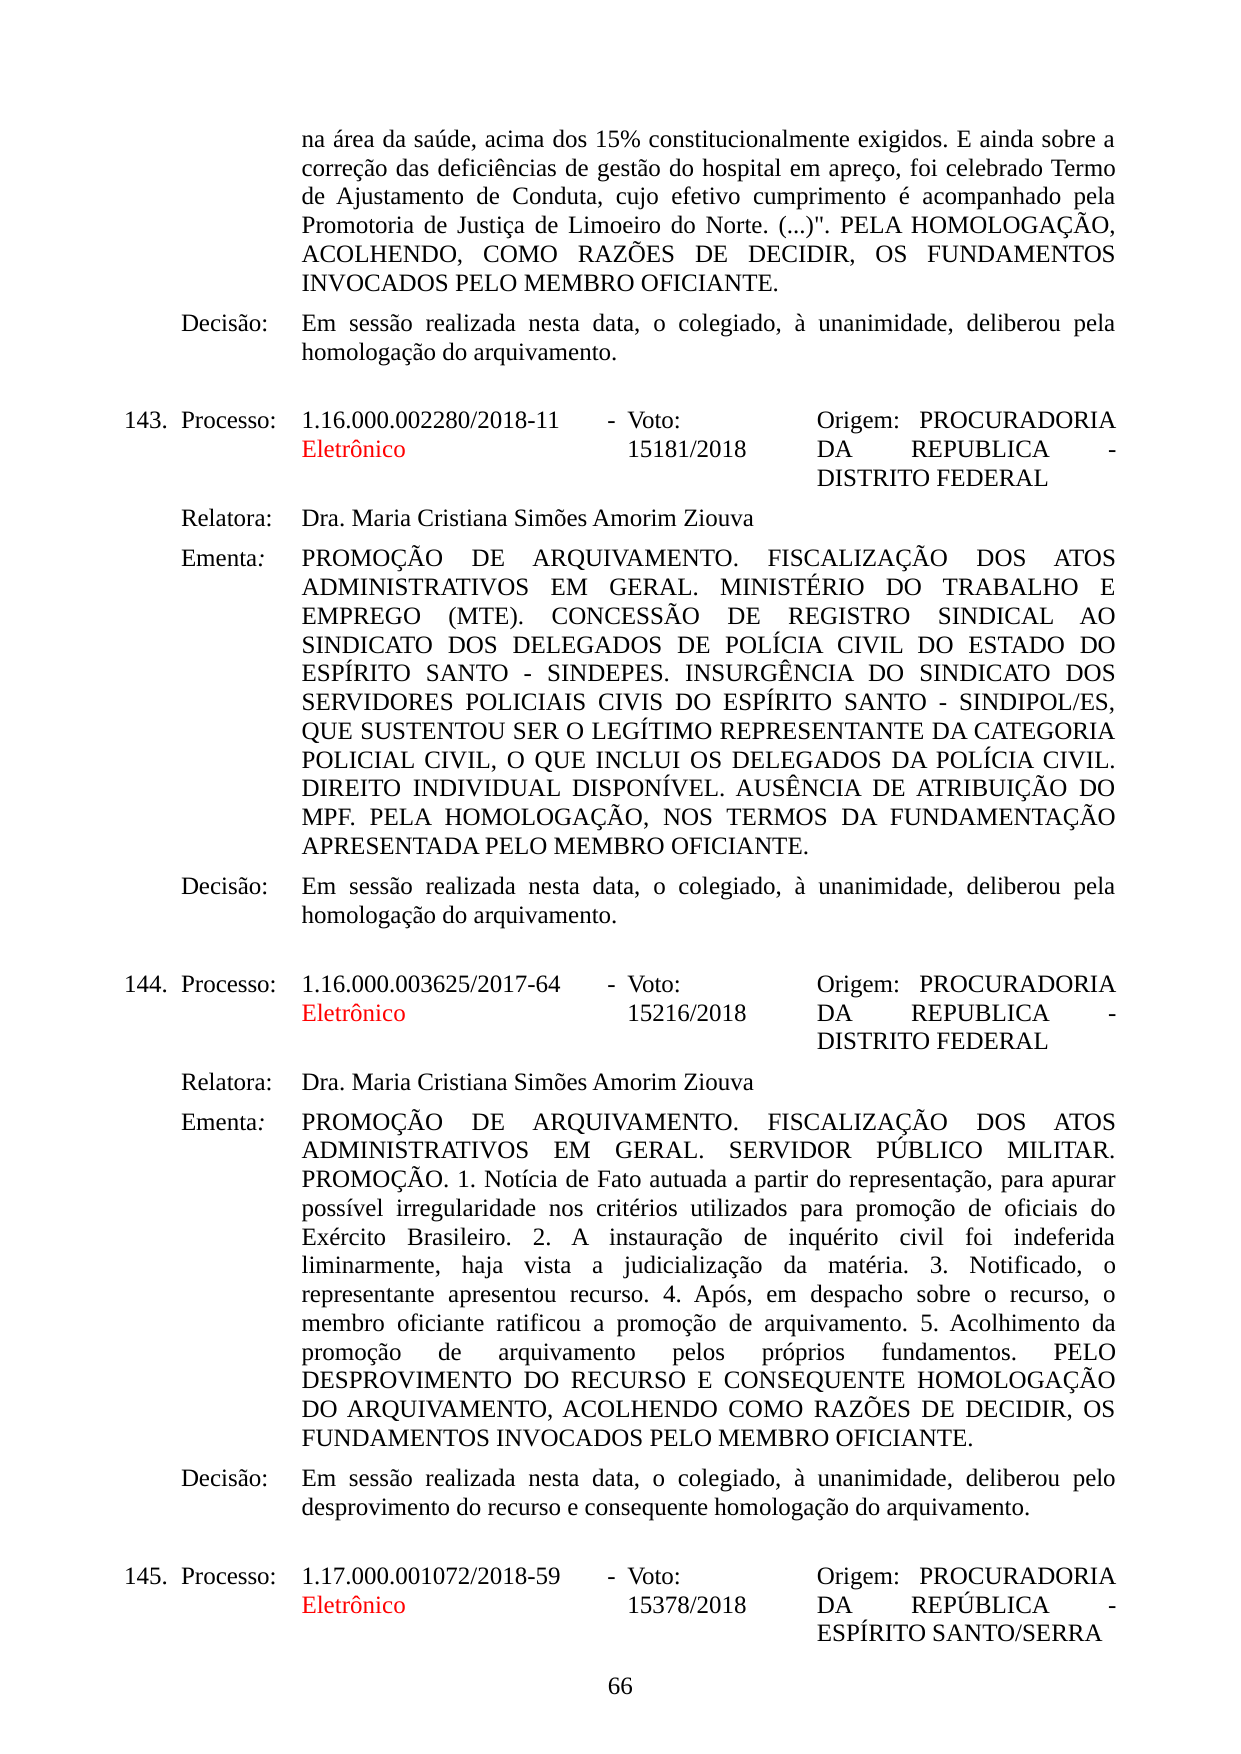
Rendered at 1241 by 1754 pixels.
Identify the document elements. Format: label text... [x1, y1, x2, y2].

table_header Processo: [175, 963, 296, 1061]
table_header Processo: [175, 400, 296, 497]
table_cell [118, 302, 175, 371]
table_header 1.16.000.003625/2017-64 - Eletrônico [296, 963, 621, 1061]
table_cell Dra. Maria Cristiana Simões Amorim Ziouva [296, 498, 1122, 538]
table_cell Decisão: [175, 865, 296, 934]
table_cell Dra. Maria Cristiana Simões Amorim Ziouva [296, 1061, 1122, 1101]
table_cell Em sessão realizada nesta data, o colegiado, à unanimidade, deliberou pelo desprovimento do recurso e consequente homologação do arquivamento. [296, 1458, 1122, 1526]
table_cell [118, 1061, 175, 1101]
table_cell [175, 118, 296, 302]
table_cell [118, 498, 175, 538]
table_cell Ementa: [175, 538, 296, 865]
table_header 145. [118, 1555, 175, 1653]
table_cell Decisão: [175, 302, 296, 371]
table_header 1.16.000.002280/2018-11 - Eletrônico [296, 400, 621, 497]
table_header Voto: 15181/2018 [621, 400, 811, 497]
table_header Origem: PROCURADORIA DA REPUBLICA - DISTRITO FEDERAL [811, 963, 1122, 1061]
table_cell Decisão: [175, 1458, 296, 1526]
table_header Voto: 15216/2018 [621, 963, 811, 1061]
table_cell na área da saúde, acima dos 15% constitucionalmente exigidos. E ainda sobre a correção das deficiências de gestão do hospital em apreço, foi celebrado Termo de Ajustamento de Conduta, cujo efetivo cumprimento é acompanhado pela Promotoria de Justiça de Limoeiro do Norte. (...)". PELA HOMOLOGAÇÃO, ACOLHENDO, COMO RAZÕES DE DECIDIR, OS FUNDAMENTOS INVOCADOS PELO MEMBRO OFICIANTE. [296, 118, 1122, 302]
table_header 1.17.000.001072/2018-59 - Eletrônico [296, 1555, 621, 1653]
table_cell [118, 1101, 175, 1457]
table_header Processo: [175, 1555, 296, 1653]
table_cell Relatora: [175, 1061, 296, 1101]
table_cell PROMOÇÃO DE ARQUIVAMENTO. FISCALIZAÇÃO DOS ATOS ADMINISTRATIVOS EM GERAL. SERVIDOR PÚBLICO MILITAR. PROMOÇÃO. 1. Notícia de Fato autuada a partir do representação, para apurar possível irregularidade nos critérios utilizados para promoção de oficiais do Exército Brasileiro. 2. A instauração de inquérito civil foi indeferida liminarmente, haja vista a judicialização da matéria. 3. Notificado, o representante apresentou recurso. 4. Após, em despacho sobre o recurso, o membro oficiante ratificou a promoção de arquivamento. 5. Acolhimento da promoção de arquivamento pelos próprios fundamentos. PELO DESPROVIMENTO DO RECURSO E CONSEQUENTE HOMOLOGAÇÃO DO ARQUIVAMENTO, ACOLHENDO COMO RAZÕES DE DECIDIR, OS FUNDAMENTOS INVOCADOS PELO MEMBRO OFICIANTE. [296, 1101, 1122, 1457]
table_cell [118, 538, 175, 865]
table_header 143. [118, 400, 175, 497]
table_header Voto: 15378/2018 [621, 1555, 811, 1653]
table_cell [118, 865, 175, 934]
table_cell Em sessão realizada nesta data, o colegiado, à unanimidade, deliberou pela homologação do arquivamento. [296, 302, 1122, 371]
table_header Origem: PROCURADORIA DA REPÚBLICA - ESPÍRITO SANTO/SERRA [811, 1555, 1122, 1653]
table_cell Em sessão realizada nesta data, o colegiado, à unanimidade, deliberou pela homologação do arquivamento. [296, 865, 1122, 934]
table_header 144. [118, 963, 175, 1061]
table_cell Relatora: [175, 498, 296, 538]
table_cell [118, 1458, 175, 1526]
table_header Origem: PROCURADORIA DA REPUBLICA - DISTRITO FEDERAL [811, 400, 1122, 497]
table_cell PROMOÇÃO DE ARQUIVAMENTO. FISCALIZAÇÃO DOS ATOS ADMINISTRATIVOS EM GERAL. MINISTÉRIO DO TRABALHO E EMPREGO (MTE). CONCESSÃO DE REGISTRO SINDICAL AO SINDICATO DOS DELEGADOS DE POLÍCIA CIVIL DO ESTADO DO ESPÍRITO SANTO - SINDEPES. INSURGÊNCIA DO SINDICATO DOS SERVIDORES POLICIAIS CIVIS DO ESPÍRITO SANTO - SINDIPOL/ES, QUE SUSTENTOU SER O LEGÍTIMO REPRESENTANTE DA CATEGORIA POLICIAL CIVIL, O QUE INCLUI OS DELEGADOS DA POLÍCIA CIVIL. DIREITO INDIVIDUAL DISPONÍVEL. AUSÊNCIA DE ATRIBUIÇÃO DO MPF. PELA HOMOLOGAÇÃO, NOS TERMOS DA FUNDAMENTAÇÃO APRESENTADA PELO MEMBRO OFICIANTE. [296, 538, 1122, 865]
table_cell Ementa: [175, 1101, 296, 1457]
table_cell [118, 118, 175, 302]
